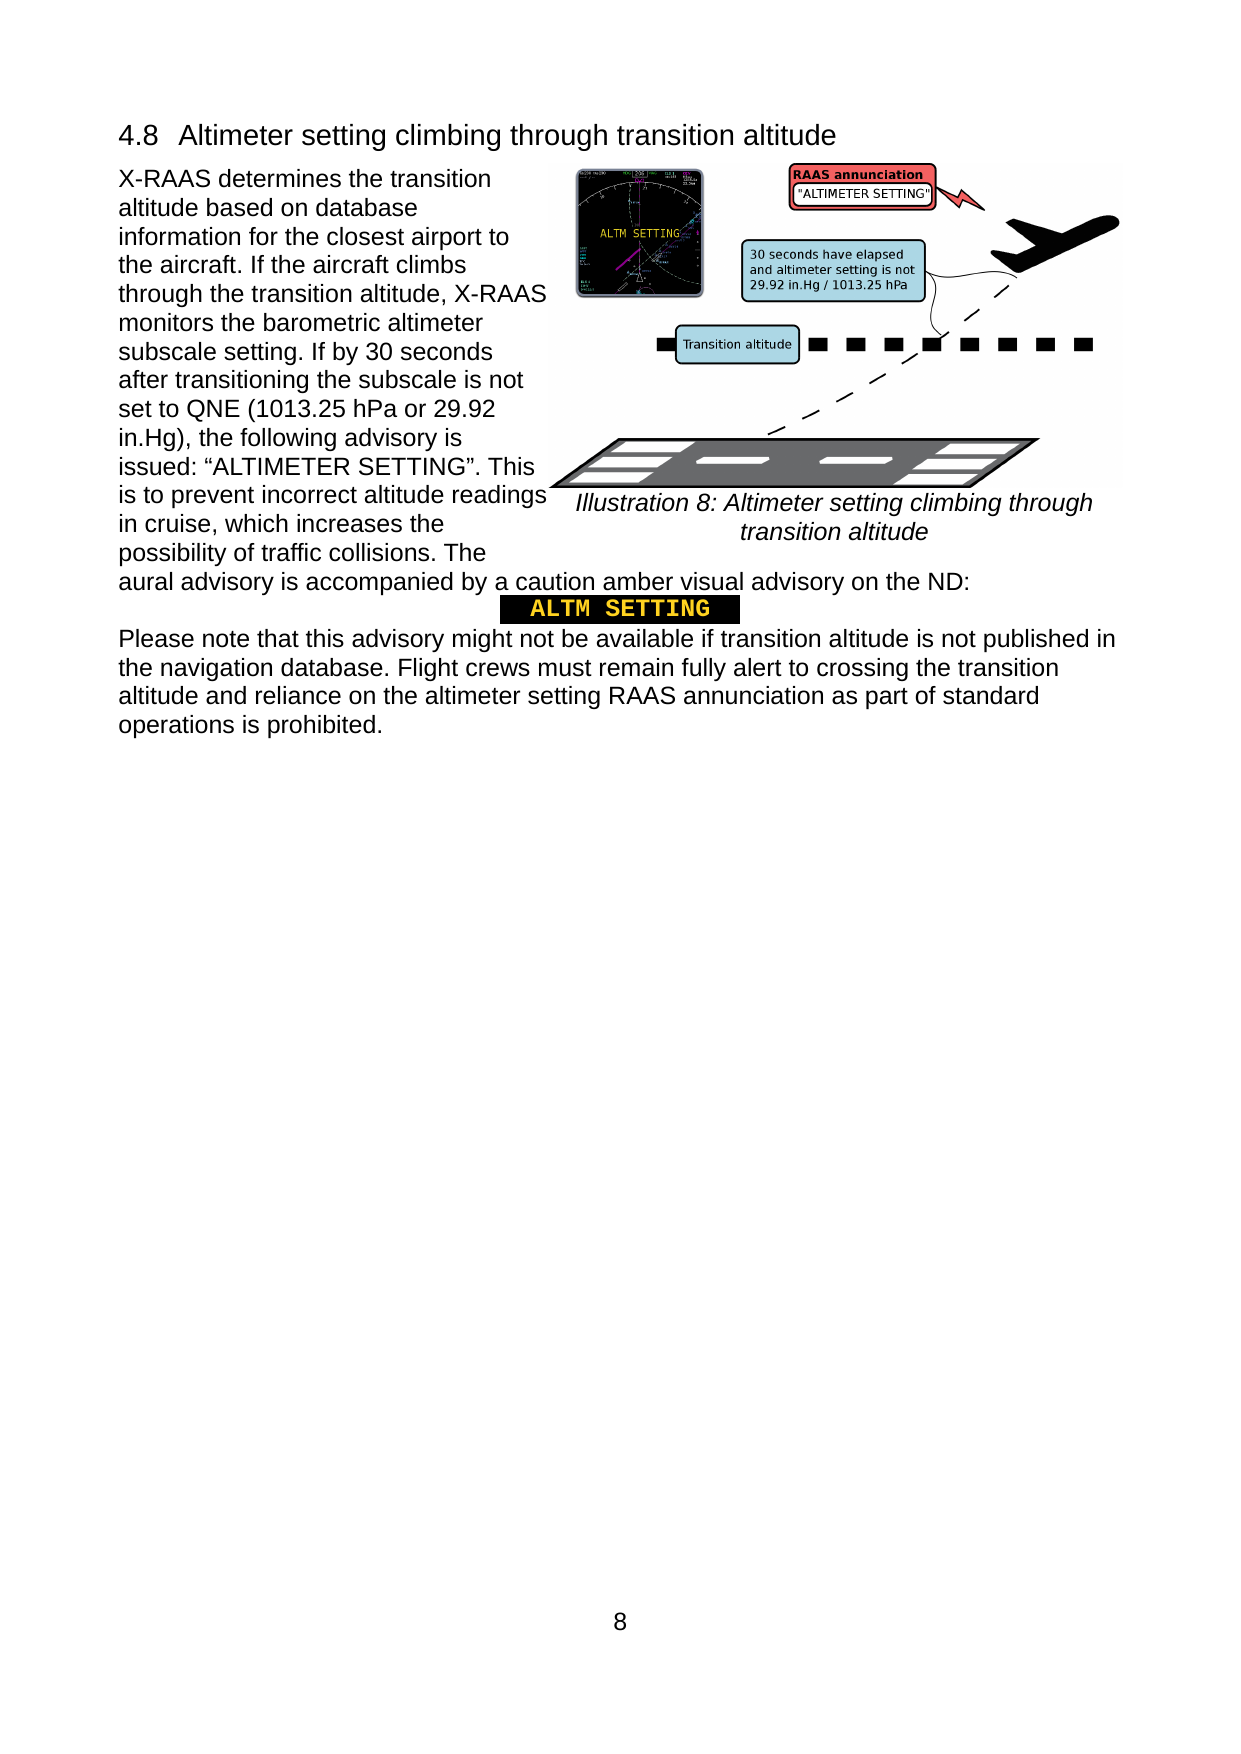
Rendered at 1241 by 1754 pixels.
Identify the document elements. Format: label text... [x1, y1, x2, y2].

text X-RAAS determines the transition altitude based on database information for the closest airport to the aircraft. If the aircraft climbs through the transition altitude, X-RAAS monitors the barometric altimeter subscale setting. If by 30 seconds after transitioning the subscale is not set to QNE (1013.25 hPa or 29.92 in.Hg), the following advisory is issued: “ALTIMETER SETTING”. This is to prevent incorrect altitude readings in cruise, which increases the possibility of traffic collisions. The aural advisory is accompanied by a caution amber visual advisory on the ND: [118, 164, 1122, 595]
text Illustration 8: Altimeter setting climbing through transition altitude [548, 488, 1123, 545]
text Please note that this advisory might not be available if transition altitude is not published in the navigation database. Flight crews must remain fully alert to crossing the transition altitude and reliance on the altimeter setting RAAS annunciation as part of standard operations is prohibited. [118, 624, 1122, 739]
picture [548, 163, 1123, 488]
text ALTM SETTING [118, 595, 1122, 624]
subtitle Altimeter setting climbing through transition altitude [118, 118, 1122, 152]
